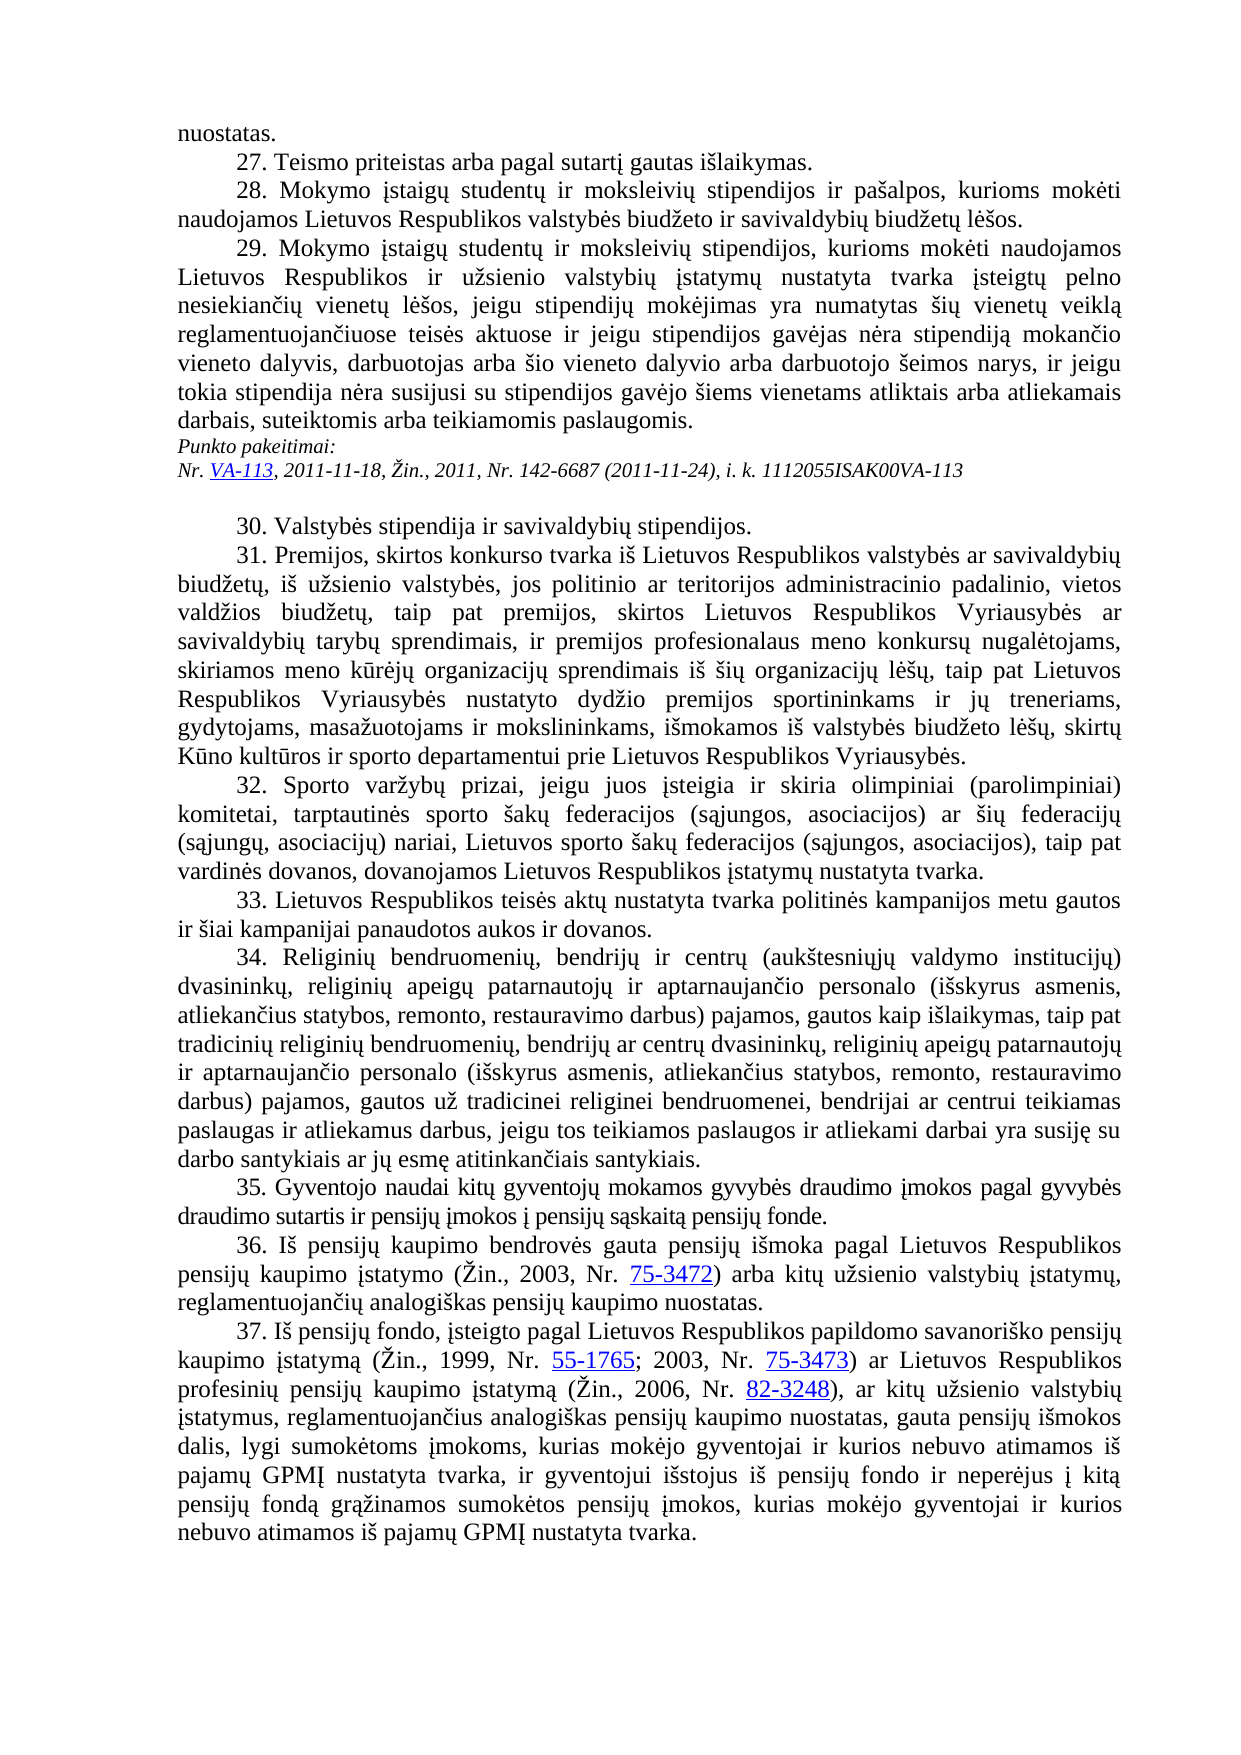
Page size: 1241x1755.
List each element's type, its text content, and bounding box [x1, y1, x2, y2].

text 35. Gyventojo naudai kitų gyventojų mokamos gyvybės draudimo įmokos pagal gyvybės draudimo sutartis ir pensijų įmokos į pensijų sąskaitą pensijų fonde. [177, 1172, 1122, 1230]
text 31. Premijos, skirtos konkurso tvarka iš Lietuvos Respublikos valstybės ar savivaldybių biudžetų, iš užsienio valstybės, jos politinio ar teritorijos administracinio padalinio, vietos valdžios biudžetų, taip pat premijos, skirtos Lietuvos Respublikos Vyriausybės ar savivaldybių tarybų sprendimais, ir premijos profesionalaus meno konkursų nugalėtojams, skiriamos meno kūrėjų organizacijų sprendimais iš šių organizacijų lėšų, taip pat Lietuvos Respublikos Vyriausybės nustatyto dydžio premijos sportininkams ir jų treneriams, gydytojams, masažuotojams ir mokslininkams, išmokamos iš valstybės biudžeto lėšų, skirtų Kūno kultūros ir sporto departamentui prie Lietuvos Respublikos Vyriausybės. [177, 540, 1122, 770]
text 30. Valstybės stipendija ir savivaldybių stipendijos. [177, 511, 1122, 540]
text 32. Sporto varžybų prizai, jeigu juos įsteigia ir skiria olimpiniai (parolimpiniai) komitetai, tarptautinės sporto šakų federacijos (sąjungos, asociacijos) ar šių federacijų (sąjungų, asociacijų) nariai, Lietuvos sporto šakų federacijos (sąjungos, asociacijos), taip pat vardinės dovanos, dovanojamos Lietuvos Respublikos įstatymų nustatyta tvarka. [177, 770, 1122, 885]
text nuostatas. [177, 118, 1122, 147]
text Punkto pakeitimai: [177, 434, 1122, 458]
text 27. Teismo priteistas arba pagal sutartį gautas išlaikymas. [177, 147, 1122, 176]
text Nr. VA-113, 2011-11-18, Žin., 2011, Nr. 142-6687 (2011-11-24), i. k. 1112055ISAK00VA-113 [177, 458, 1122, 482]
text 28. Mokymo įstaigų studentų ir moksleivių stipendijos ir pašalpos, kurioms mokėti naudojamos Lietuvos Respublikos valstybės biudžeto ir savivaldybių biudžetų lėšos. [177, 176, 1122, 233]
text 34. Religinių bendruomenių, bendrijų ir centrų (aukštesniųjų valdymo institucijų) dvasininkų, religinių apeigų patarnautojų ir aptarnaujančio personalo (išskyrus asmenis, atliekančius statybos, remonto, restauravimo darbus) pajamos, gautos kaip išlaikymas, taip pat tradicinių religinių bendruomenių, bendrijų ar centrų dvasininkų, religinių apeigų patarnautojų ir aptarnaujančio personalo (išskyrus asmenis, atliekančius statybos, remonto, restauravimo darbus) pajamos, gautos už tradicinei religinei bendruomenei, bendrijai ar centrui teikiamas paslaugas ir atliekamus darbus, jeigu tos teikiamos paslaugos ir atliekami darbai yra susiję su darbo santykiais ar jų esmę atitinkančiais santykiais. [177, 942, 1122, 1172]
text 36. Iš pensijų kaupimo bendrovės gauta pensijų išmoka pagal Lietuvos Respublikos pensijų kaupimo įstatymo (Žin., 2003, Nr. 75-3472) arba kitų užsienio valstybių įstatymų, reglamentuojančių analogiškas pensijų kaupimo nuostatas. [177, 1230, 1122, 1316]
text 33. Lietuvos Respublikos teisės aktų nustatyta tvarka politinės kampanijos metu gautos ir šiai kampanijai panaudotos aukos ir dovanos. [177, 885, 1122, 942]
text 29. Mokymo įstaigų studentų ir moksleivių stipendijos, kurioms mokėti naudojamos Lietuvos Respublikos ir užsienio valstybių įstatymų nustatyta tvarka įsteigtų pelno nesiekiančių vienetų lėšos, jeigu stipendijų mokėjimas yra numatytas šių vienetų veiklą reglamentuojančiuose teisės aktuose ir jeigu stipendijos gavėjas nėra stipendiją mokančio vieneto dalyvis, darbuotojas arba šio vieneto dalyvio arba darbuotojo šeimos narys, ir jeigu tokia stipendija nėra susijusi su stipendijos gavėjo šiems vienetams atliktais arba atliekamais darbais, suteiktomis arba teikiamomis paslaugomis. [177, 233, 1122, 434]
text 37. Iš pensijų fondo, įsteigto pagal Lietuvos Respublikos papildomo savanoriško pensijų kaupimo įstatymą (Žin., 1999, Nr. 55-1765; 2003, Nr. 75-3473) ar Lietuvos Respublikos profesinių pensijų kaupimo įstatymą (Žin., 2006, Nr. 82-3248), ar kitų užsienio valstybių įstatymus, reglamentuojančius analogiškas pensijų kaupimo nuostatas, gauta pensijų išmokos dalis, lygi sumokėtoms įmokoms, kurias mokėjo gyventojai ir kurios nebuvo atimamos iš pajamų GPMĮ nustatyta tvarka, ir gyventojui išstojus iš pensijų fondo ir neperėjus į kitą pensijų fondą grąžinamos sumokėtos pensijų įmokos, kurias mokėjo gyventojai ir kurios nebuvo atimamos iš pajamų GPMĮ nustatyta tvarka. [177, 1316, 1122, 1546]
